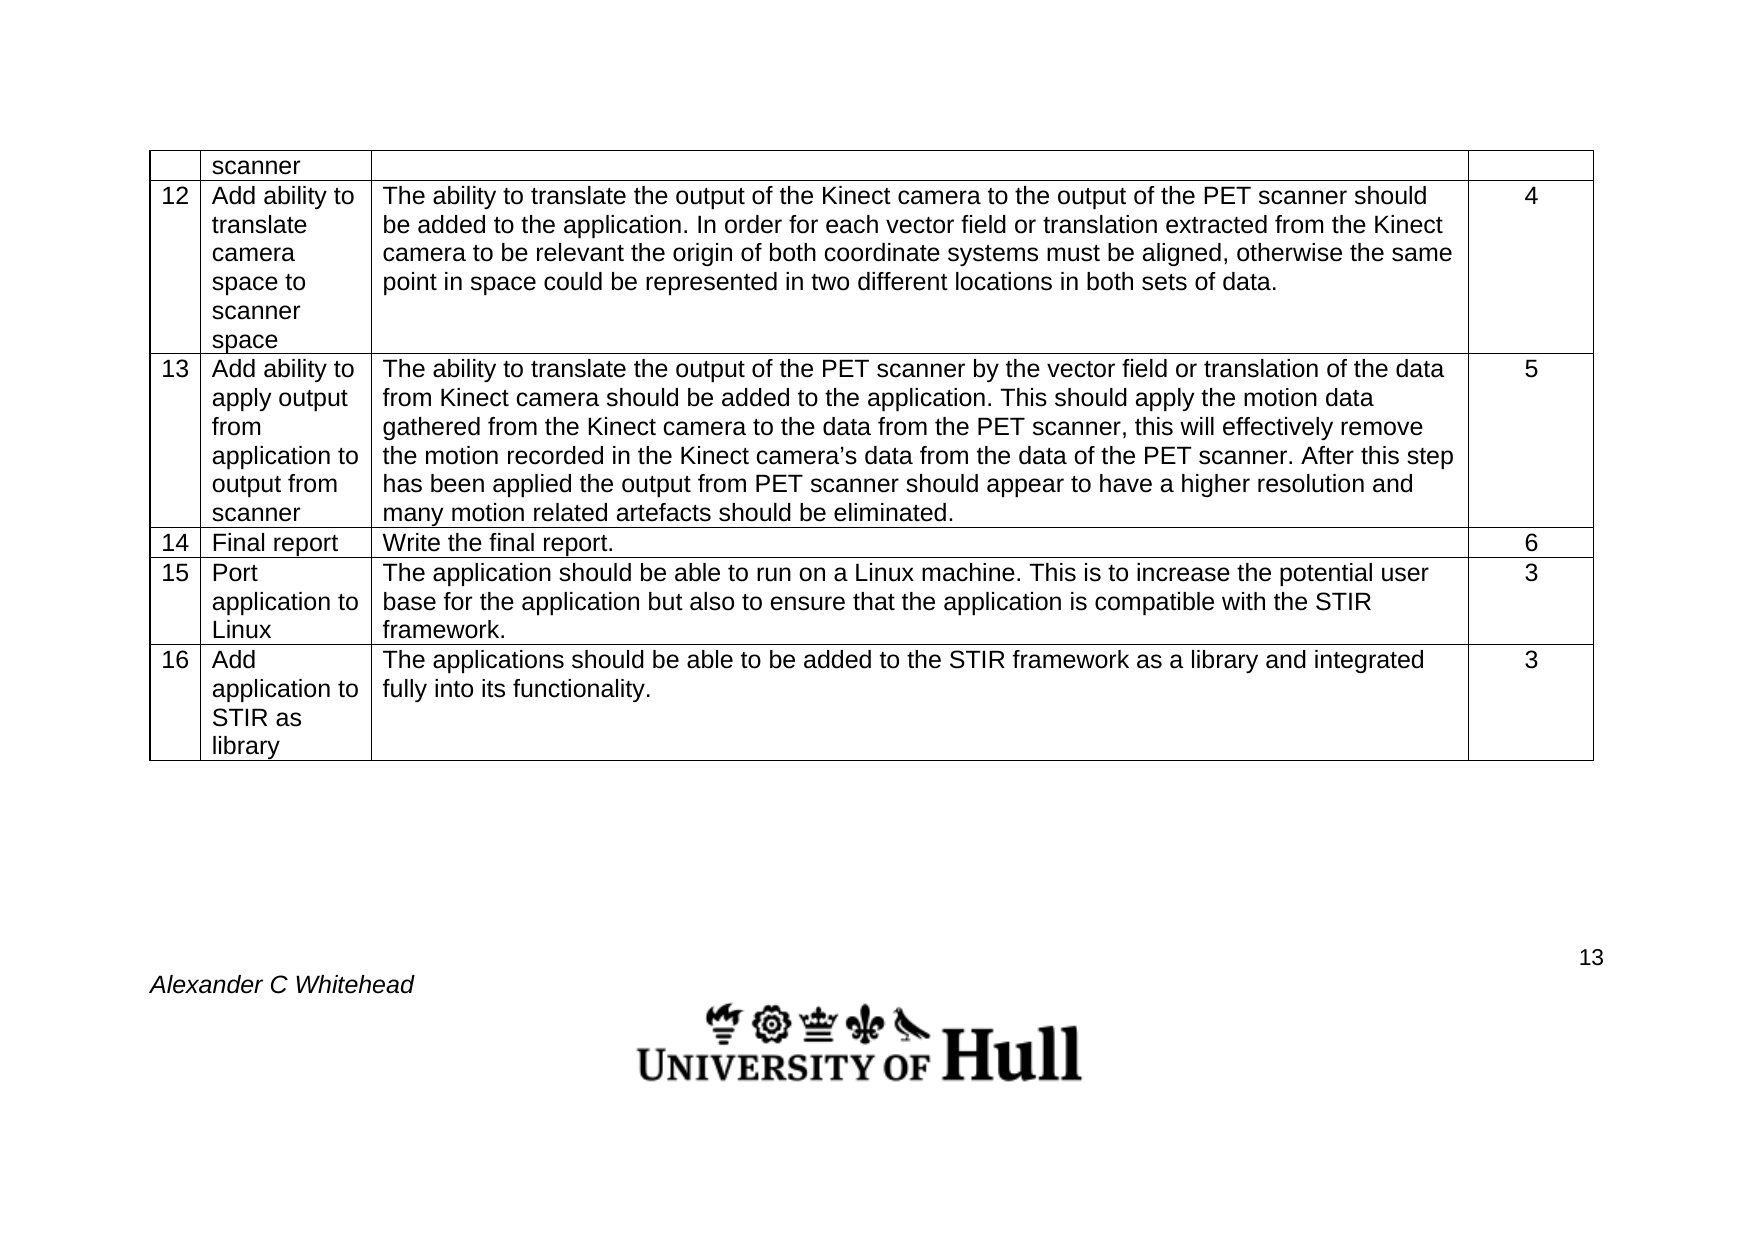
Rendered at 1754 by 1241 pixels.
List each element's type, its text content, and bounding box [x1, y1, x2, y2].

table_cell scanner [201, 151, 371, 180]
table_cell Add application to STIR as library [201, 645, 371, 760]
table_cell [1469, 151, 1593, 180]
table_cell 4 [1469, 181, 1593, 353]
table_cell [372, 151, 1468, 180]
table_cell [151, 151, 200, 180]
table_cell The ability to translate the output of the PET scanner by the vector field or translation of the data from Kinect camera should be added to the application. This should apply the motion data gathered from the Kinect camera to the data from the PET scanner, this will effectively remove the motion recorded in the Kinect camera’s data from the data of the PET scanner. After this step has been applied the output from PET scanner should appear to have a higher resolution and many motion related artefacts should be eliminated. [372, 354, 1468, 527]
table_cell Final report [201, 528, 371, 557]
table_cell Port application to Linux [201, 558, 371, 644]
table_cell The applications should be able to be added to the STIR framework as a library and integrated fully into its functionality. [372, 645, 1468, 760]
table_cell 3 [1469, 558, 1593, 644]
table_cell 3 [1469, 645, 1593, 760]
table_cell 6 [1469, 528, 1593, 557]
table_cell 5 [1469, 354, 1593, 527]
table_cell 13 [151, 354, 200, 527]
table_cell 16 [151, 645, 200, 760]
table_cell Add ability to apply output from application to output from scanner [201, 354, 371, 527]
table_cell Add ability to translate camera space to scanner space [201, 181, 371, 353]
table_cell 12 [151, 181, 200, 353]
table_cell 15 [151, 558, 200, 644]
table_cell Write the final report. [372, 528, 1468, 557]
table_cell The ability to translate the output of the Kinect camera to the output of the PET scanner should be added to the application. In order for each vector field or translation extracted from the Kinect camera to be relevant the origin of both coordinate systems must be aligned, otherwise the same point in space could be represented in two different locations in both sets of data. [372, 181, 1468, 353]
table_cell The application should be able to run on a Linux machine. This is to increase the potential user base for the application but also to ensure that the application is compatible with the STIR framework. [372, 558, 1468, 644]
table_cell 14 [151, 528, 200, 557]
